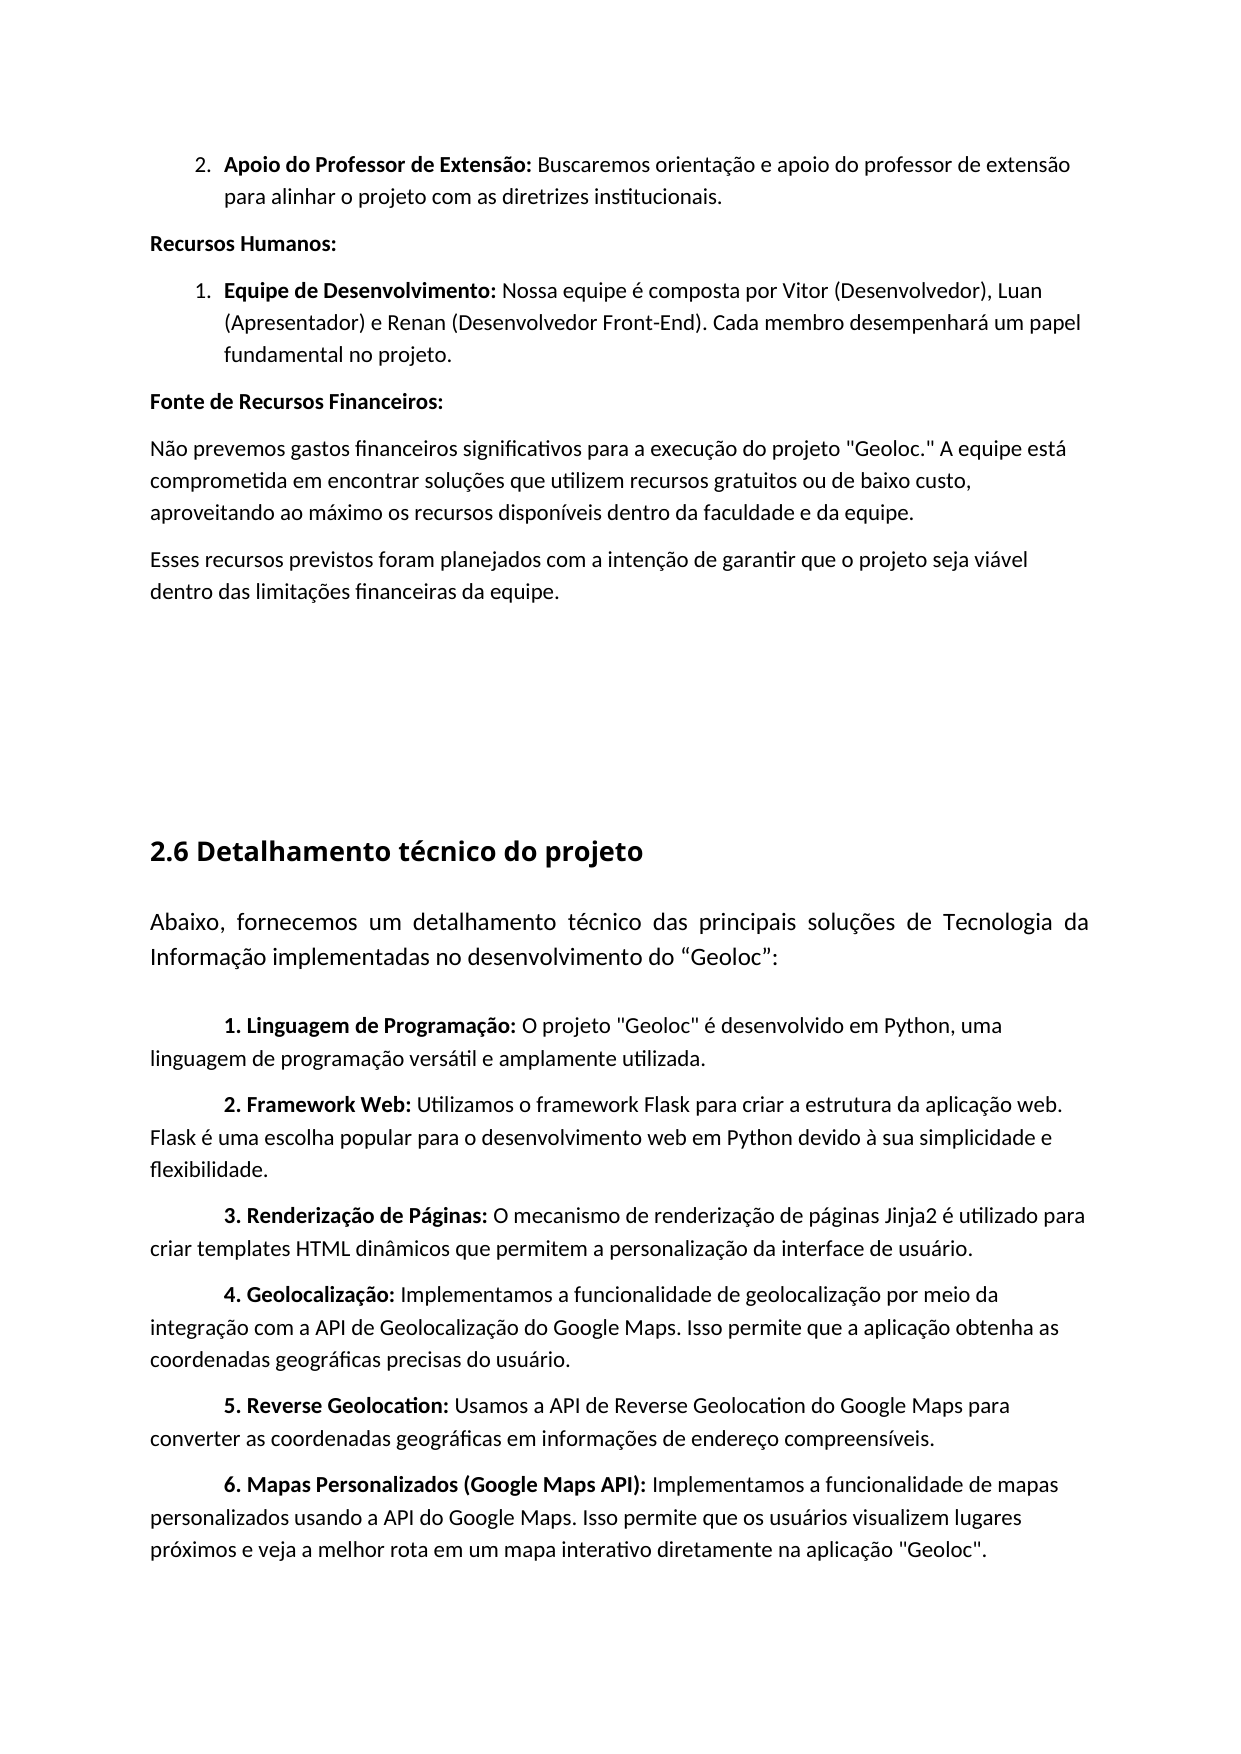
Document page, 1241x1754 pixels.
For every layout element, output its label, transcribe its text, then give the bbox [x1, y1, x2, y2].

list Equipe de Desenvolvimento: Nossa equipe é composta por Vitor (Desenvolvedor), Luan (Apresentador) e Renan (Desenvolvedor Front-End). Cada membro desempenhará um papel fundamental no projeto. [194, 276, 1090, 368]
list Apoio do Professor de Extensão: Buscaremos orientação e apoio do professor de extensão para alinhar o projeto com as diretrizes institucionais. [194, 150, 1090, 210]
text Esses recursos previstos foram planejados com a intenção de garantir que o projeto seja viável dentro das limitações financeiras da equipe. [150, 545, 1090, 605]
text 4. Geolocalização: Implementamos a funcionalidade de geolocalização por meio da integração com a API de Geolocalização do Google Maps. Isso permite que a aplicação obtenha as coordenadas geográficas precisas do usuário. [150, 1281, 1090, 1373]
text 1. Linguagem de Programação: O projeto "Geoloc" é desenvolvido em Python, uma linguagem de programação versátil e amplamente utilizada. [150, 1011, 1090, 1072]
text 6. Mapas Personalizados (Google Maps API): Implementamos a funcionalidade de mapas personalizados usando a API do Google Maps. Isso permite que os usuários visualizem lugares próximos e veja a melhor rota em um mapa interativo diretamente na aplicação "Geoloc". [150, 1471, 1090, 1563]
text 2. Framework Web: Utilizamos o framework Flask para criar a estrutura da aplicação web. Flask é uma escolha popular para o desenvolvimento web em Python devido à sua simplicidade e flexibilidade. [150, 1090, 1090, 1183]
text 3. Renderização de Páginas: O mecanismo de renderização de páginas Jinja2 é utilizado para criar templates HTML dinâmicos que permitem a personalização da interface de usuário. [150, 1202, 1090, 1262]
text Não prevemos gastos financeiros significativos para a execução do projeto "Geoloc." A equipe está comprometida em encontrar soluções que utilizem recursos gratuitos ou de baixo custo, aproveitando ao máximo os recursos disponíveis dentro da faculdade e da equipe. [150, 434, 1090, 526]
text Abaixo, fornecemos um detalhamento técnico das principais soluções de Tecnologia da Informação implementadas no desenvolvimento do “Geoloc”: [150, 906, 1090, 972]
text Recursos Humanos: [150, 229, 1090, 257]
text Fonte de Recursos Financeiros: [150, 387, 1090, 415]
subtitle 2.6 Detalhamento técnico do projeto [150, 833, 1090, 870]
text 5. Reverse Geolocation: Usamos a API de Reverse Geolocation do Google Maps para converter as coordenadas geográficas em informações de endereço compreensíveis. [150, 1392, 1090, 1452]
